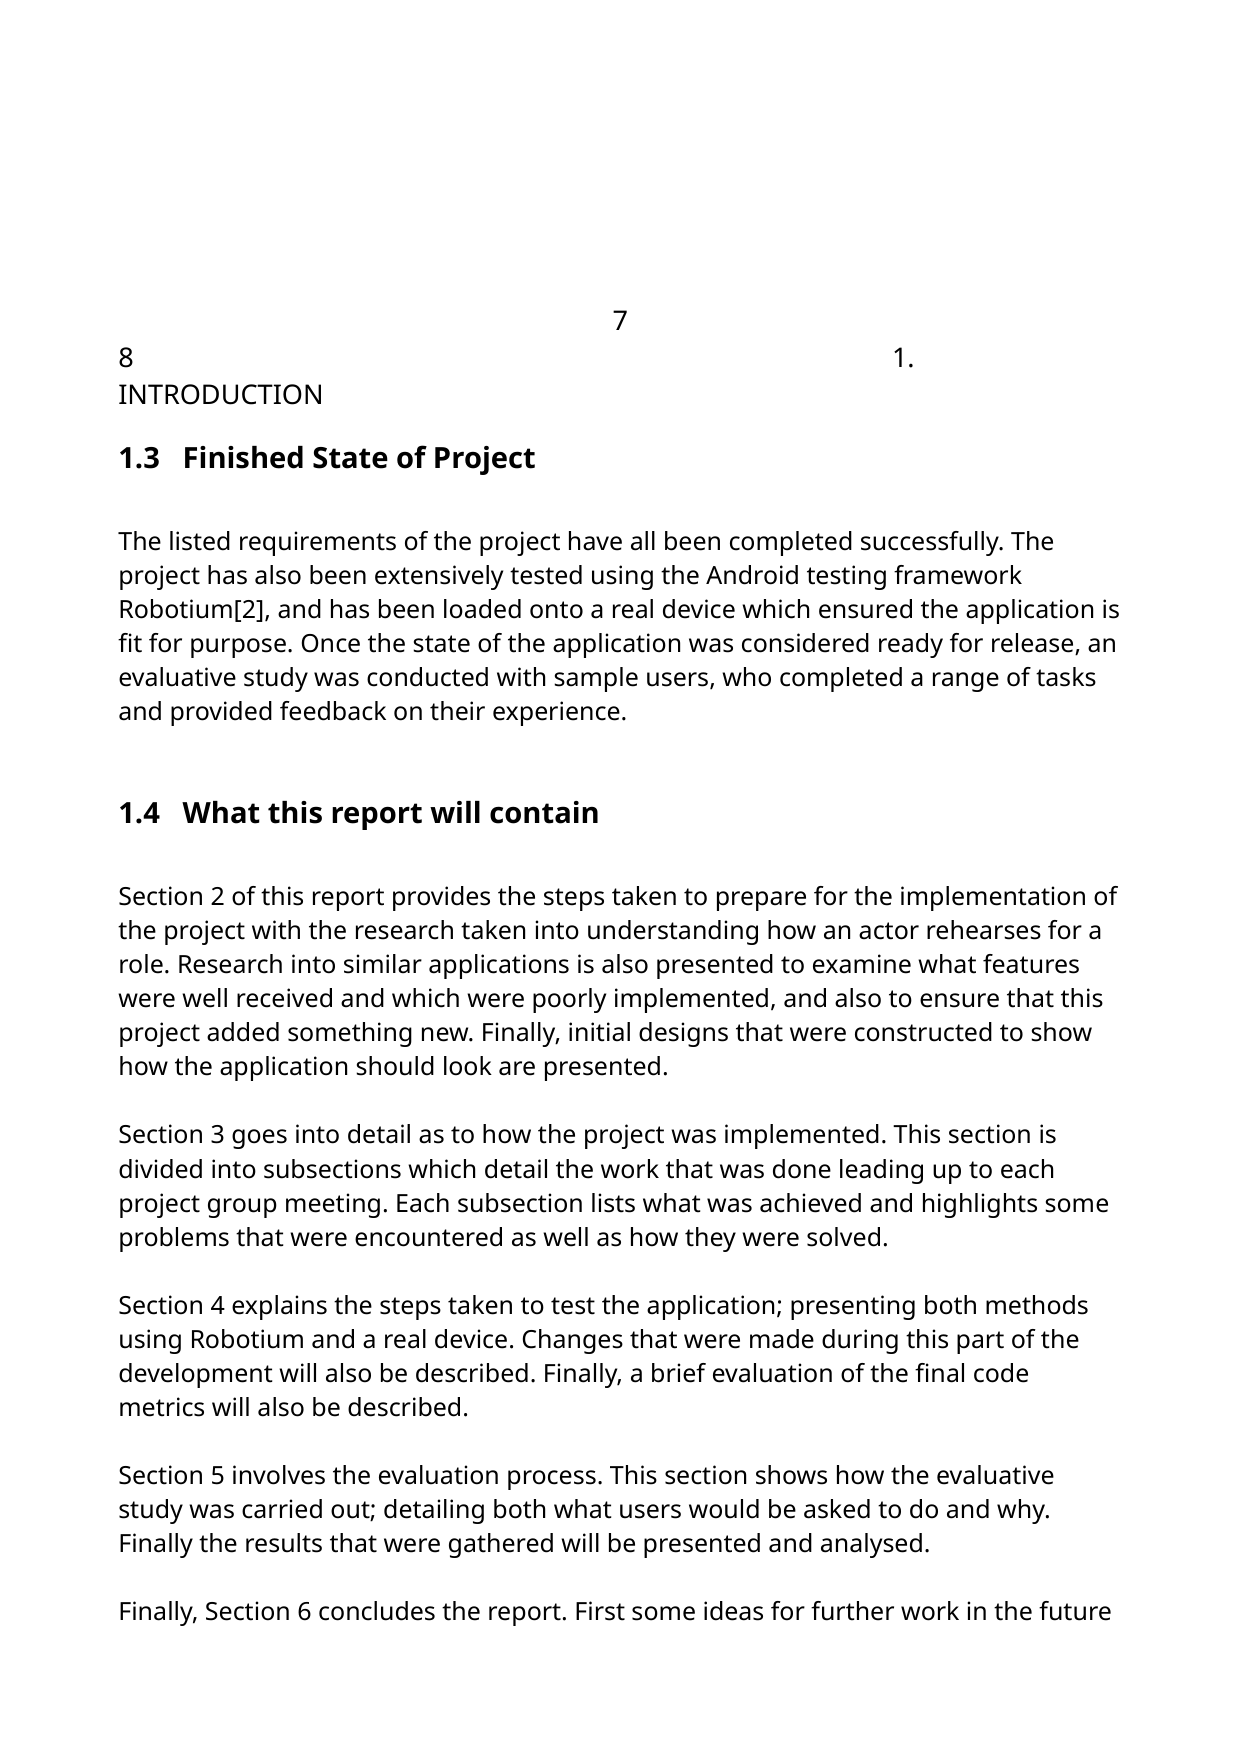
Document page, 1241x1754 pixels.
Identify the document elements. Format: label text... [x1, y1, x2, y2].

text The listed requirements of the project have all been completed successfully. The project has also been extensively tested using the Android testing framework Robotium[2], and has been loaded onto a real device which ensured the application is fit for purpose. Once the state of the application was considered ready for release, an evaluative study was conducted with sample users, who completed a range of tasks and provided feedback on their experience. [118, 523, 1122, 728]
subtitle 1.4 What this report will contain [118, 792, 1122, 832]
text 8 1. INTRODUCTION [118, 338, 1122, 412]
text Section 2 of this report provides the steps taken to prepare for the implementation of the project with the research taken into understanding how an actor rehearses for a role. Research into similar applications is also presented to examine what features were well received and which were poorly implemented, and also to ensure that this project added something new. Finally, initial designs that were constructed to show how the application should look are presented. [118, 879, 1122, 1083]
text 7 [118, 302, 1122, 338]
subtitle 1.3 Finished State of Project [118, 437, 1122, 477]
text Section 5 involves the evaluation process. This section shows how the evaluative study was carried out; detailing both what users would be asked to do and why. Finally the results that were gathered will be presented and analysed. [118, 1458, 1122, 1560]
text Section 3 goes into detail as to how the project was implemented. This section is divided into subsections which detail the work that was done leading up to each project group meeting. Each subsection lists what was achieved and highlights some problems that were encountered as well as how they were solved. [118, 1117, 1122, 1253]
text Finally, Section 6 concludes the report. First some ideas for further work in the future [118, 1594, 1122, 1628]
text Section 4 explains the steps taken to test the application; presenting both methods using Robotium and a real device. Changes that were made during this part of the development will also be described. Finally, a brief evaluation of the final code metrics will also be described. [118, 1287, 1122, 1424]
